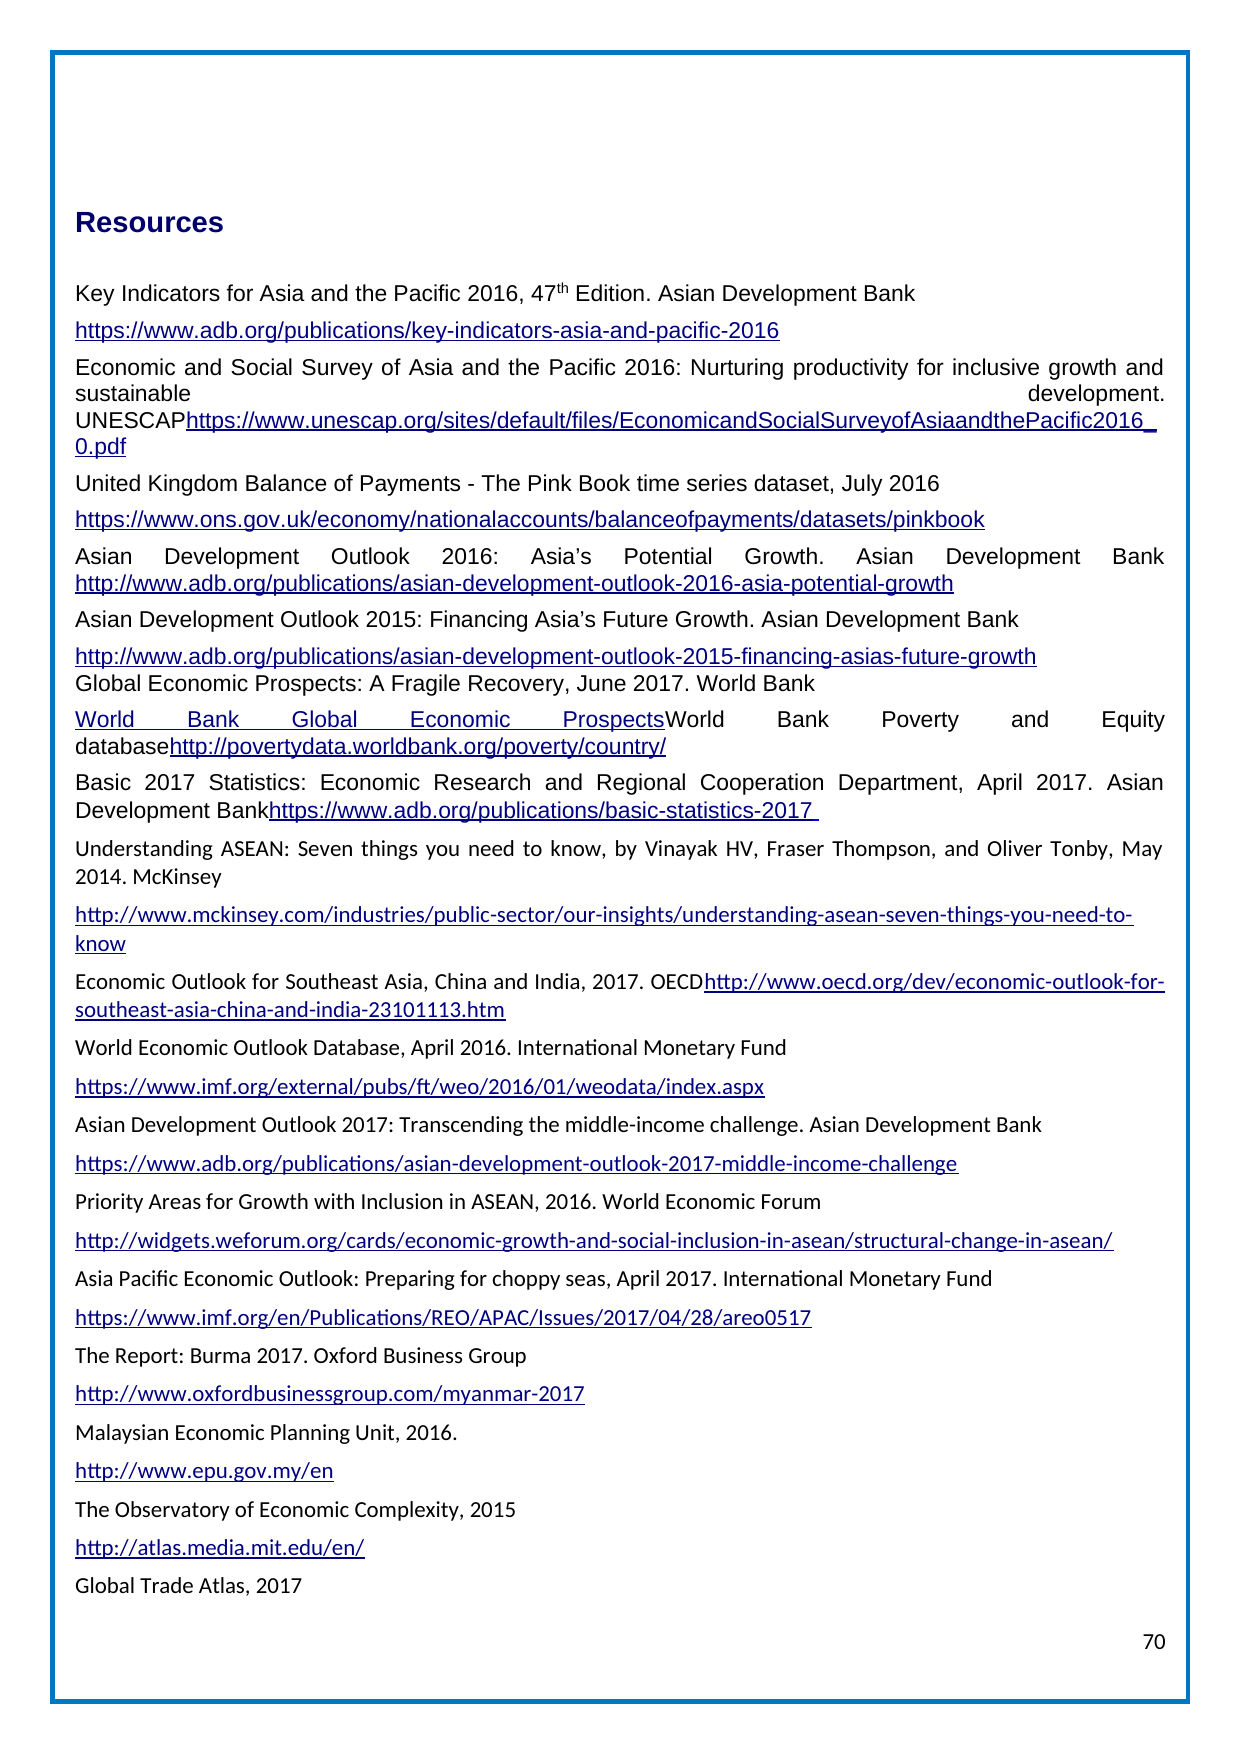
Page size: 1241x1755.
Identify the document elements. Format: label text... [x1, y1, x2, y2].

text United Kingdom Balance of Payments - The Pink Book time series dataset, July 2016 [75, 470, 1165, 496]
text Asia Pacific Economic Outlook: Preparing for choppy seas, April 2017. International Monetary Fund [75, 1264, 1165, 1292]
text http://www.adb.org/publications/asian-development-outlook-2015-financing-asias-future-growth Global Economic Prospects: A Fragile Recovery, June 2017. World Bank [75, 643, 1165, 696]
text http://widgets.weforum.org/cards/economic-growth-and-social-inclusion-in-asean/structural-change-in-asean/ [75, 1226, 1165, 1254]
text https://www.imf.org/external/pubs/ft/weo/2016/01/weodata/index.aspx [75, 1072, 1165, 1100]
text Global Trade Atlas, 2017 [75, 1572, 1165, 1600]
text http://www.oxfordbusinessgroup.com/myanmar-2017 [75, 1379, 1165, 1407]
text Economic Outlook for Southeast Asia, China and India, 2017. OECDhttp://www.oecd.org/dev/economic-outlook-for-southeast-asia-china-and-india-23101113.htm [75, 967, 1165, 1023]
text World Economic Outlook Database, April 2016. International Monetary Fund [75, 1033, 1165, 1062]
text Asian Development Outlook 2015: Financing Asia’s Future Growth. Asian Development Bank [75, 606, 1165, 633]
text Economic and Social Survey of Asia and the Pacific 2016: Nurturing productivity for inclusive growth and sustainable development. UNESCAPhttps://www.unescap.org/sites/default/files/EconomicandSocialSurveyofAsiaandthePacific2016_0.pdf [75, 354, 1165, 459]
text http://www.mckinsey.com/industries/public-sector/our-insights/understanding-asean-seven-things-you-need-to-know [75, 901, 1165, 957]
text Asian Development Outlook 2016: Asia’s Potential Growth. Asian Development Bank http://www.adb.org/publications/asian-development-outlook-2016-asia-potential-growth [75, 543, 1165, 596]
text https://www.imf.org/en/Publications/REO/APAC/Issues/2017/04/28/areo0517 [75, 1303, 1165, 1331]
text World Bank Global Economic ProspectsWorld Bank Poverty and Equity databasehttp://povertydata.worldbank.org/poverty/country/ [75, 706, 1165, 759]
text The Report: Burma 2017. Oxford Business Group [75, 1341, 1165, 1369]
text The Observatory of Economic Complexity, 2015 [75, 1495, 1165, 1523]
subtitle Resources [75, 205, 1165, 238]
text Understanding ASEAN: Seven things you need to know, by Vinayak HV, Fraser Thompson, and Oliver Tonby, May 2014. McKinsey [75, 834, 1165, 890]
text https://www.adb.org/publications/asian-development-outlook-2017-middle-income-challenge [75, 1149, 1165, 1177]
text http://www.epu.gov.my/en [75, 1456, 1165, 1484]
text https://www.ons.gov.uk/economy/nationalaccounts/balanceofpayments/datasets/pinkbook [75, 506, 1165, 533]
text Malaysian Economic Planning Unit, 2016. [75, 1418, 1165, 1446]
text Key Indicators for Asia and the Pacific 2016, 47th Edition. Asian Development Bank [75, 280, 1165, 307]
text Asian Development Outlook 2017: Transcending the middle-income challenge. Asian Development Bank [75, 1110, 1165, 1138]
text Basic 2017 Statistics: Economic Research and Regional Cooperation Department, April 2017. Asian Development Bankhttps://www.adb.org/publications/basic-statistics-2017 [75, 769, 1165, 824]
text https://www.adb.org/publications/key-indicators-asia-and-pacific-2016 [75, 317, 1165, 343]
text Priority Areas for Growth with Inclusion in ASEAN, 2016. World Economic Forum [75, 1187, 1165, 1215]
text http://atlas.media.mit.edu/en/ [75, 1533, 1165, 1561]
